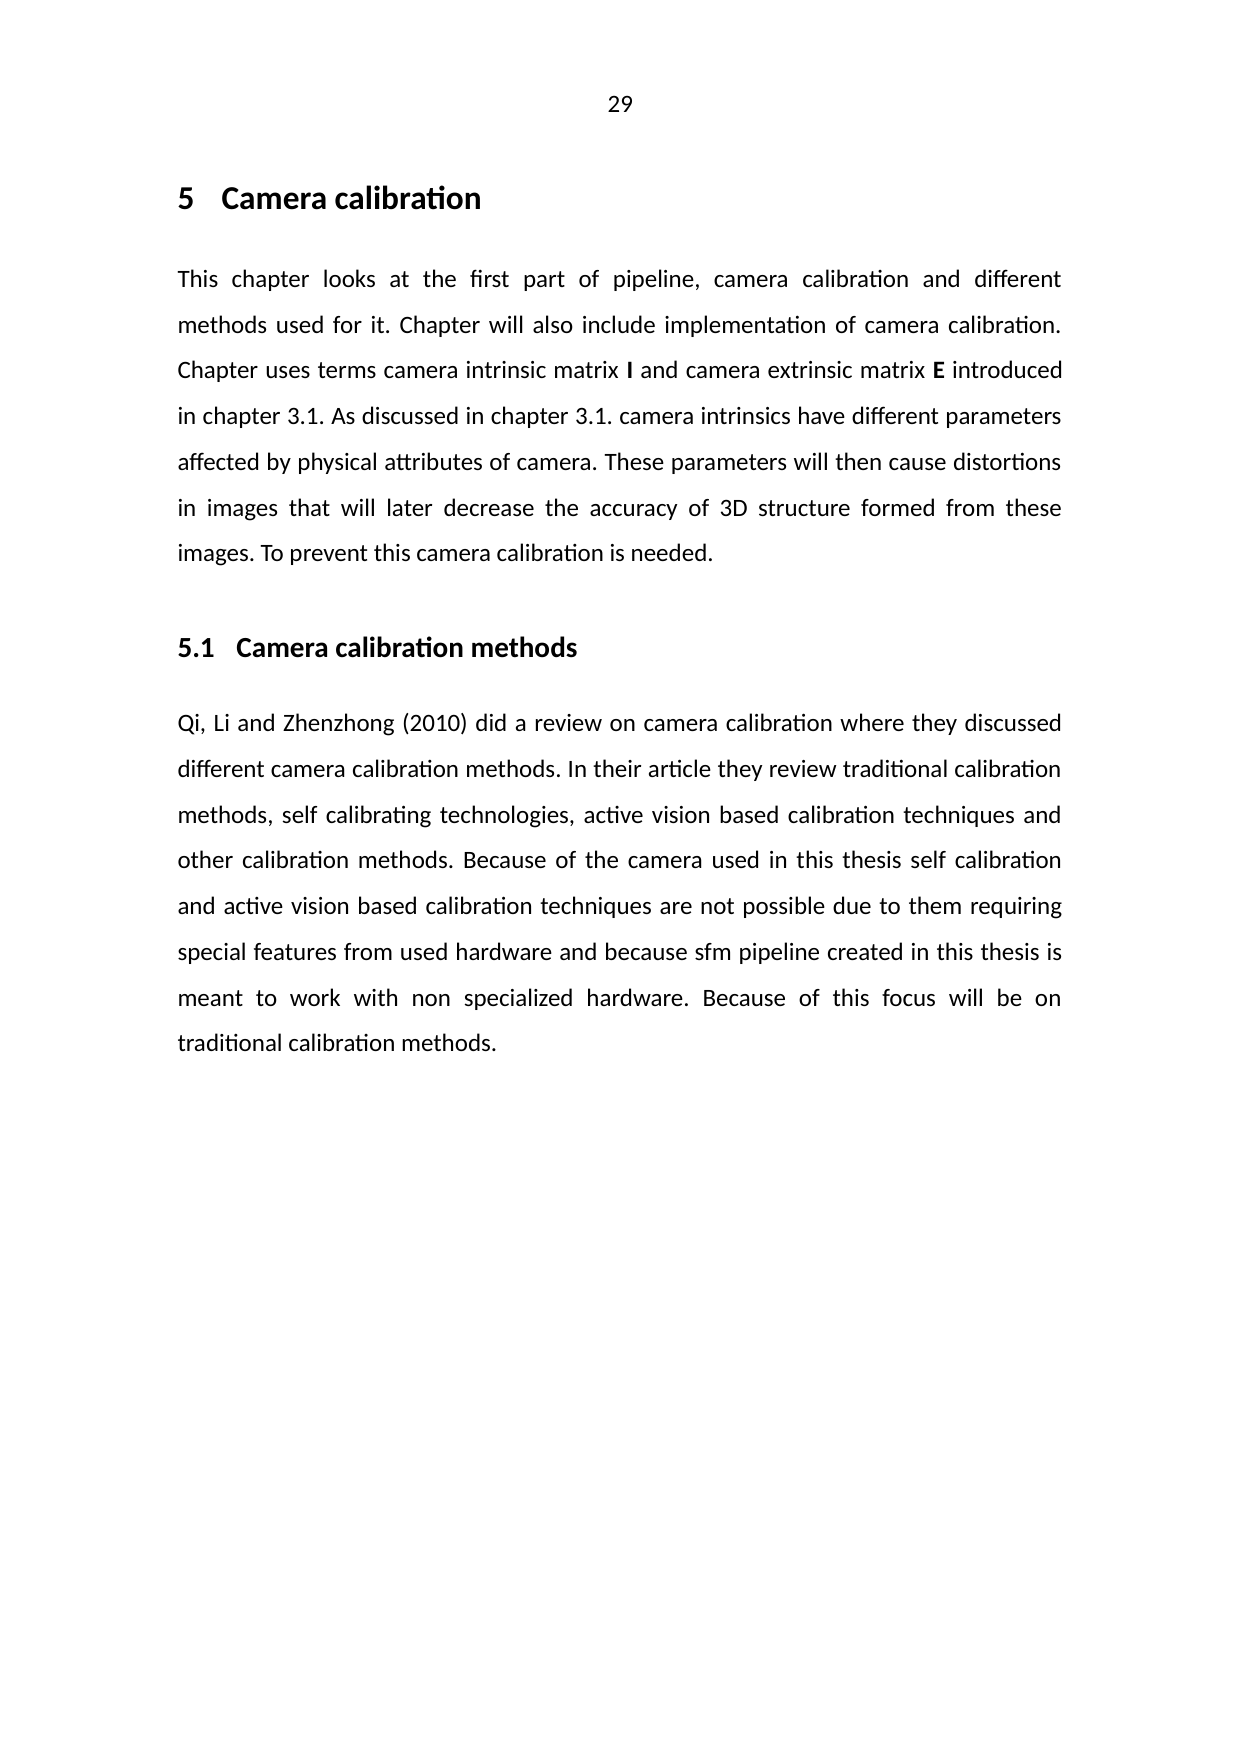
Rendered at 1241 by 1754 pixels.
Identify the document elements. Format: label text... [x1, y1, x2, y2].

subtitle Camera calibration [177, 177, 1063, 218]
text This chapter looks at the first part of pipeline, camera calibration and different methods used for it. Chapter will also include implementation of camera calibration. Chapter uses terms camera intrinsic matrix I and camera extrinsic matrix E introduced in chapter 3.1. As discussed in chapter 3.1. camera intrinsics have different parameters affected by physical attributes of camera. These parameters will then cause distortions in images that will later decrease the accuracy of 3D structure formed from these images. To prevent this camera calibration is needed. [177, 263, 1063, 568]
text Qi, Li and Zhenzhong (2010) did a review on camera calibration where they discussed different camera calibration methods. In their article they review traditional calibration methods, self calibrating technologies, active vision based calibration techniques and other calibration methods. Because of the camera used in this thesis self calibration and active vision based calibration techniques are not possible due to them requiring special features from used hardware and because sfm pipeline created in this thesis is meant to work with non specialized hardware. Because of this focus will be on traditional calibration methods. [177, 707, 1063, 1058]
subtitle Camera calibration methods [177, 629, 1063, 665]
